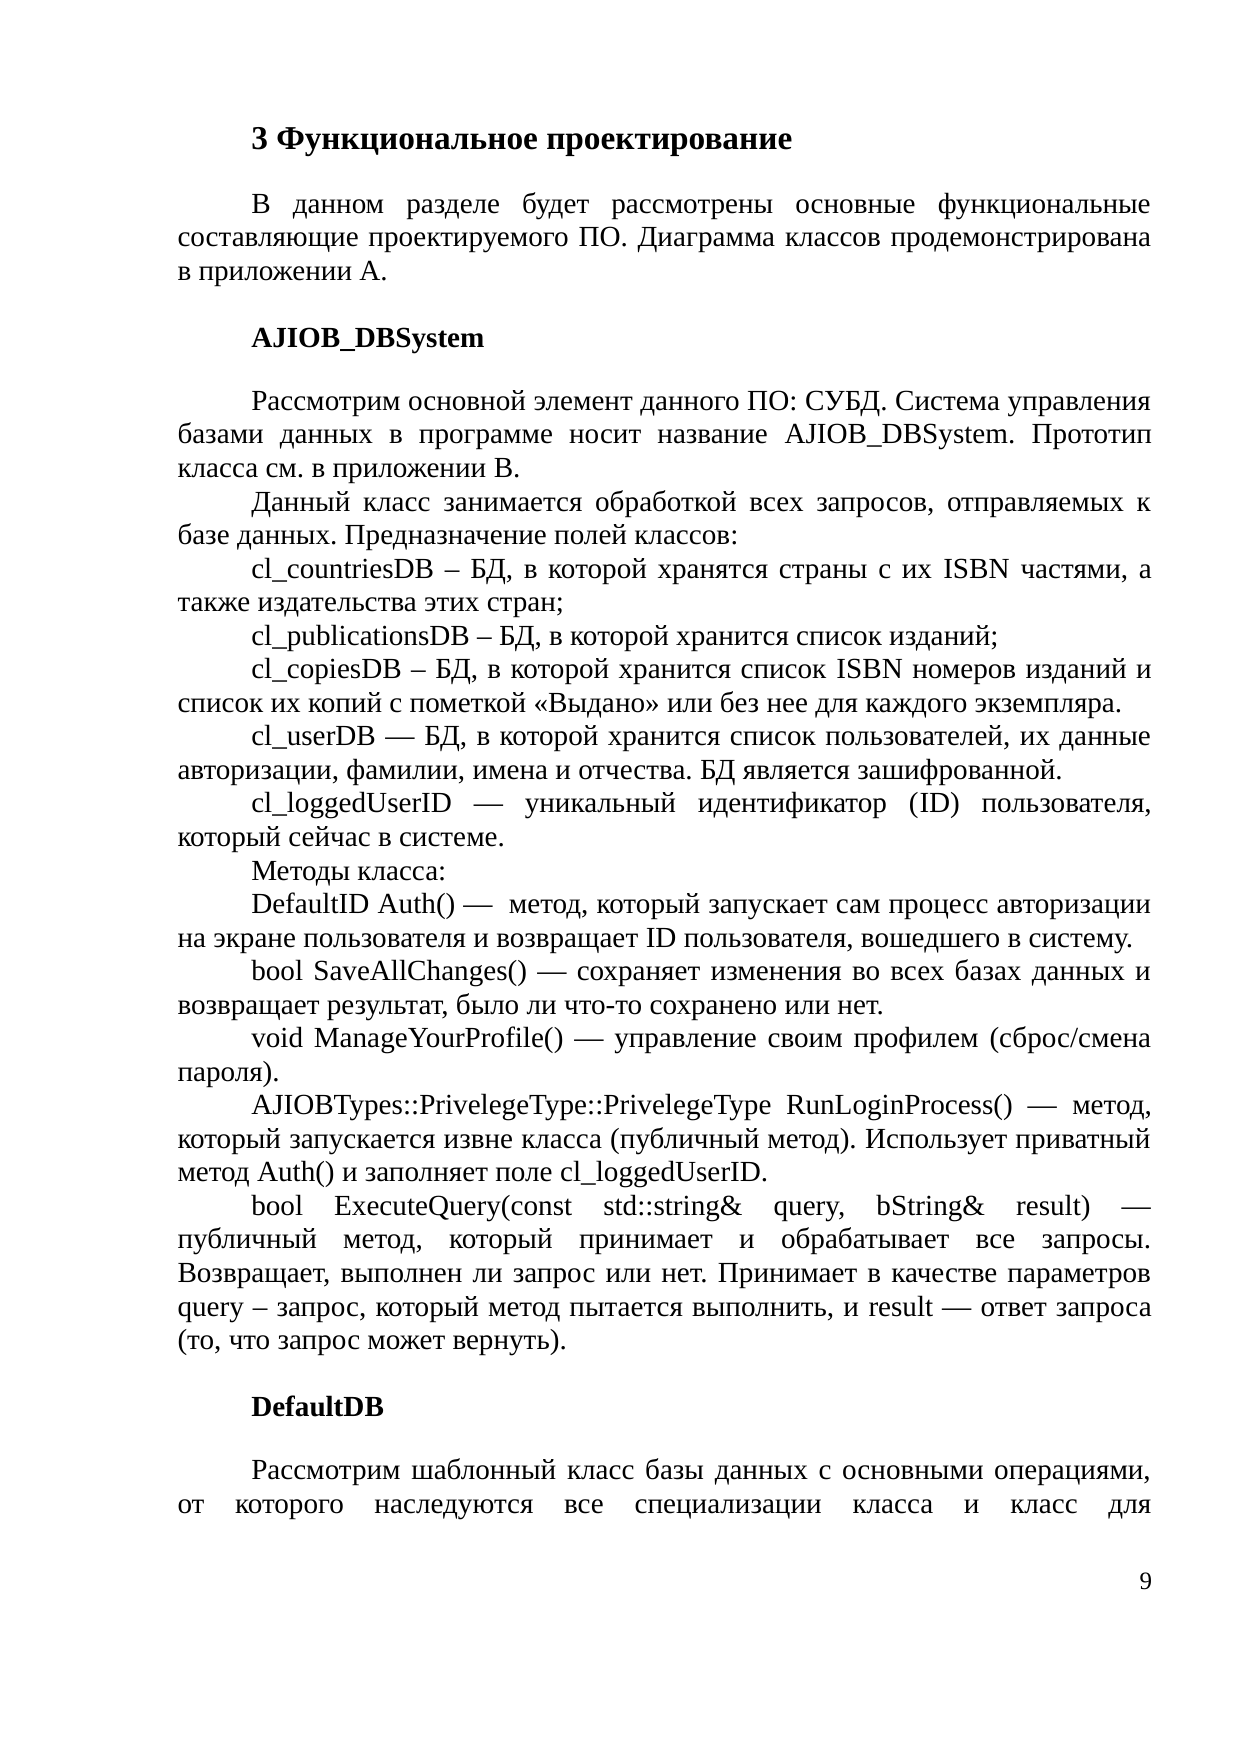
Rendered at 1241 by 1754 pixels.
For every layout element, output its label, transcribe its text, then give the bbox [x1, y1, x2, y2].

text cl_loggedUserID — уникальный идентификатор (ID) пользователя, который сейчас в системе. [177, 786, 1152, 853]
text DefaultID Auth() — метод, который запускает сам процесс авторизации на экране пользователя и возвращает ID пользователя, вошедшего в систему. [177, 886, 1152, 953]
text Методы класса: [177, 853, 1152, 886]
text Данный класс занимается обработкой всех запросов, отправляемых к базе данных. Предназначение полей классов: [177, 484, 1152, 551]
text bool SaveAllChanges() — сохраняет изменения во всех базах данных и возвращает результат, было ли что-то сохранено или нет. [177, 953, 1152, 1020]
text cl_copiesDB – БД, в которой хранится список ISBN номеров изданий и список их копий с пометкой «Выдано» или без нее для каждого экземпляра. [177, 651, 1152, 718]
text cl_publicationsDB – БД, в которой хранится список изданий; [177, 618, 1152, 651]
text В данном разделе будет рассмотрены основные функциональные составляющие проектируемого ПО. Диаграмма классов продемонстрирована в приложении А. [177, 186, 1152, 287]
text AJIOBTypes::PrivelegeType::PrivelegeType RunLoginProcess() — метод, который запускается извне класса (публичный метод). Использует приватный метод Auth() и заполняет поле cl_loggedUserID. [177, 1087, 1152, 1188]
subtitle AJIOB_DBSystem [251, 320, 1152, 354]
text cl_userDB — БД, в которой хранится список пользователей, их данные авторизации, фамилии, имена и отчества. БД является зашифрованной. [177, 718, 1152, 786]
subtitle 3 Функциональное проектирование [251, 118, 1152, 156]
text Рассмотрим основной элемент данного ПО: СУБД. Система управления базами данных в программе носит название AJIOB_DBSystem. Прототип класса см. в приложении В. [177, 383, 1152, 484]
text bool ExecuteQuery(const std::string& query, bString& result) — публичный метод, который принимает и обрабатывает все запросы. Возвращает, выполнен ли запрос или нет. Принимает в качестве параметров query – запрос, который метод пытается выполнить, и result — ответ запроса (то, что запрос может вернуть). [177, 1188, 1152, 1356]
subtitle DefaultDB [251, 1389, 1152, 1423]
text void ManageYourProfile() — управление своим профилем (сброс/смена пароля). [177, 1020, 1152, 1087]
text cl_countriesDB – БД, в которой хранятся страны с их ISBN частями, а также издательства этих стран; [177, 551, 1152, 618]
text Рассмотрим шаблонный класс базы данных с основными операциями, от которого наследуются все специализации класса и класс для [177, 1452, 1152, 1519]
